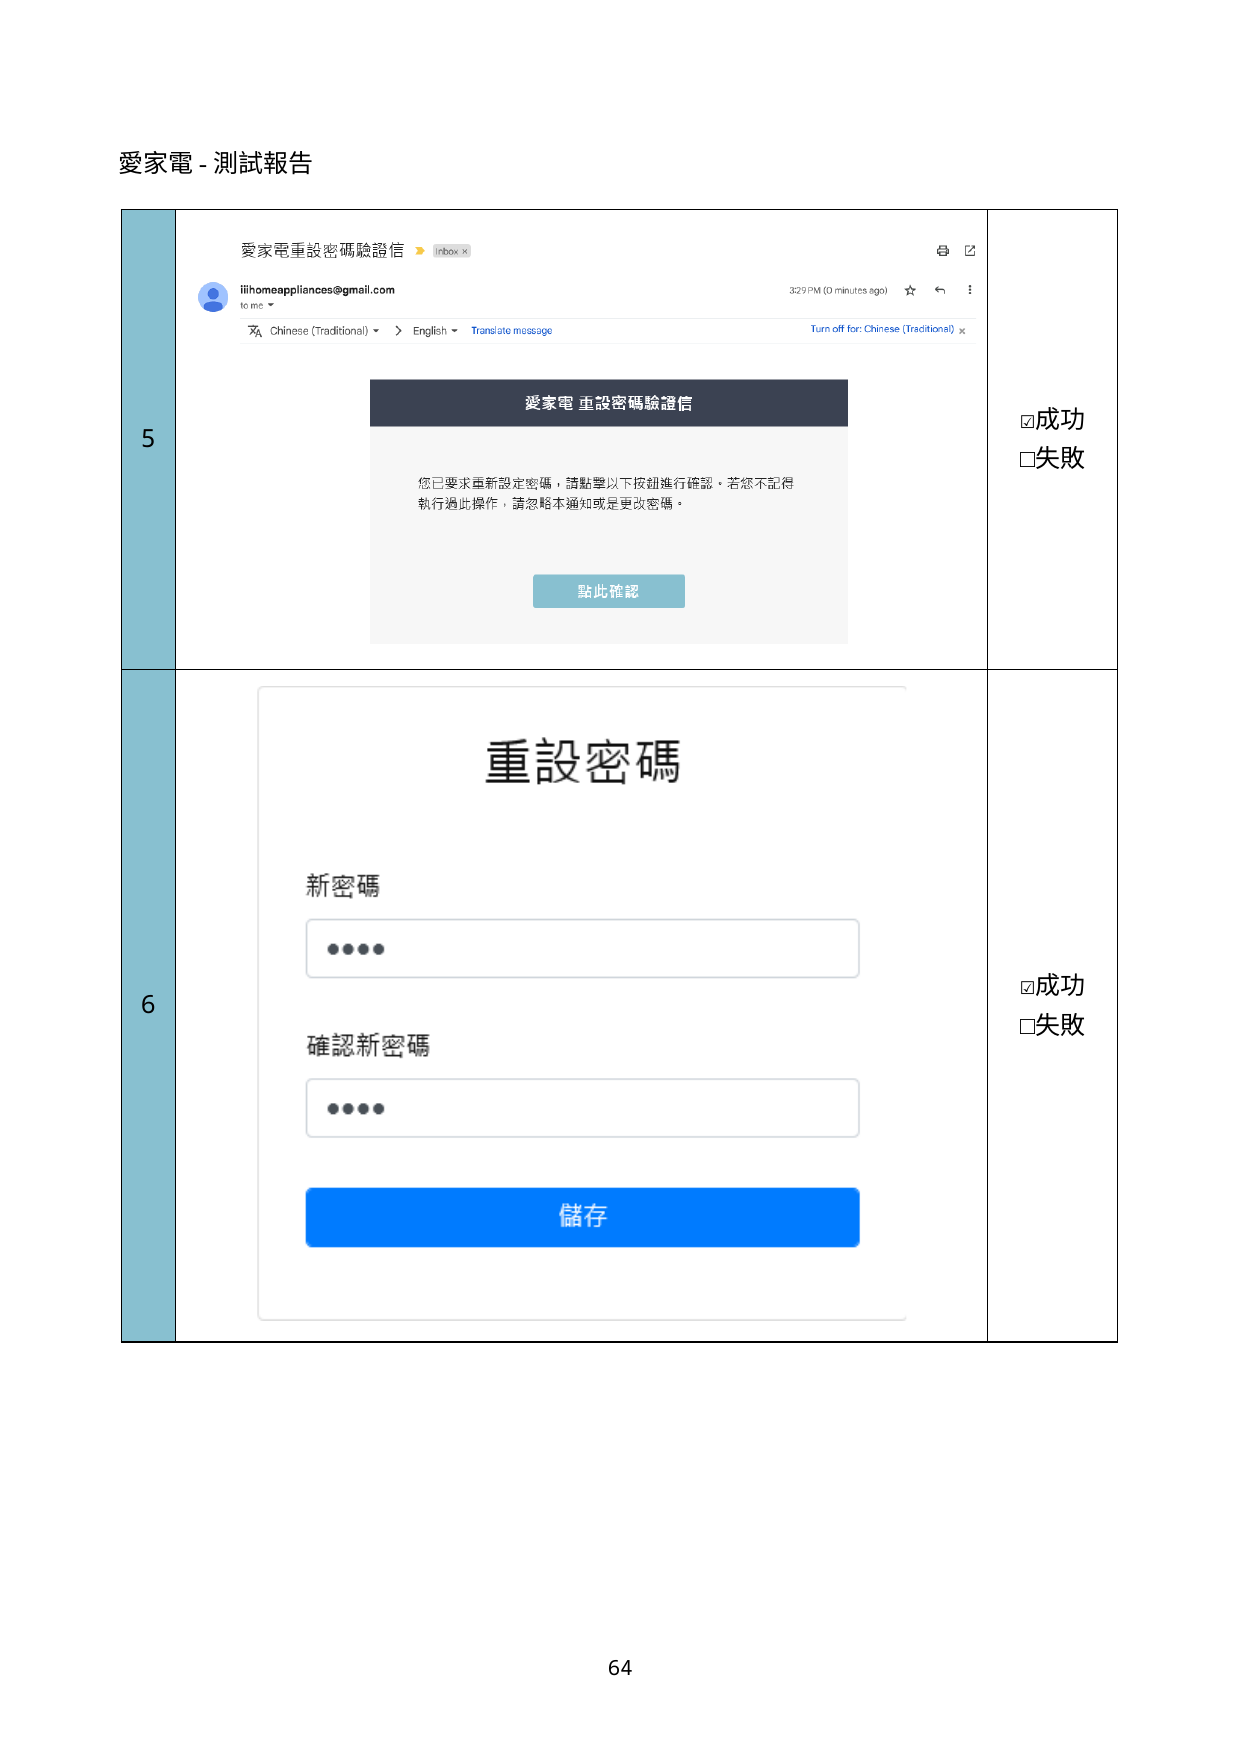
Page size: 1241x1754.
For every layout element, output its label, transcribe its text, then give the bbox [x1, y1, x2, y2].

table_cell ☑成功 □失敗 [988, 670, 1117, 1341]
table_cell 6 [122, 670, 175, 1341]
picture [186, 226, 977, 649]
table_cell [176, 210, 987, 669]
table_cell 5 [122, 210, 175, 669]
table_cell [176, 670, 987, 1341]
table_cell ☑成功 □失敗 [988, 210, 1117, 669]
picture [256, 686, 907, 1321]
